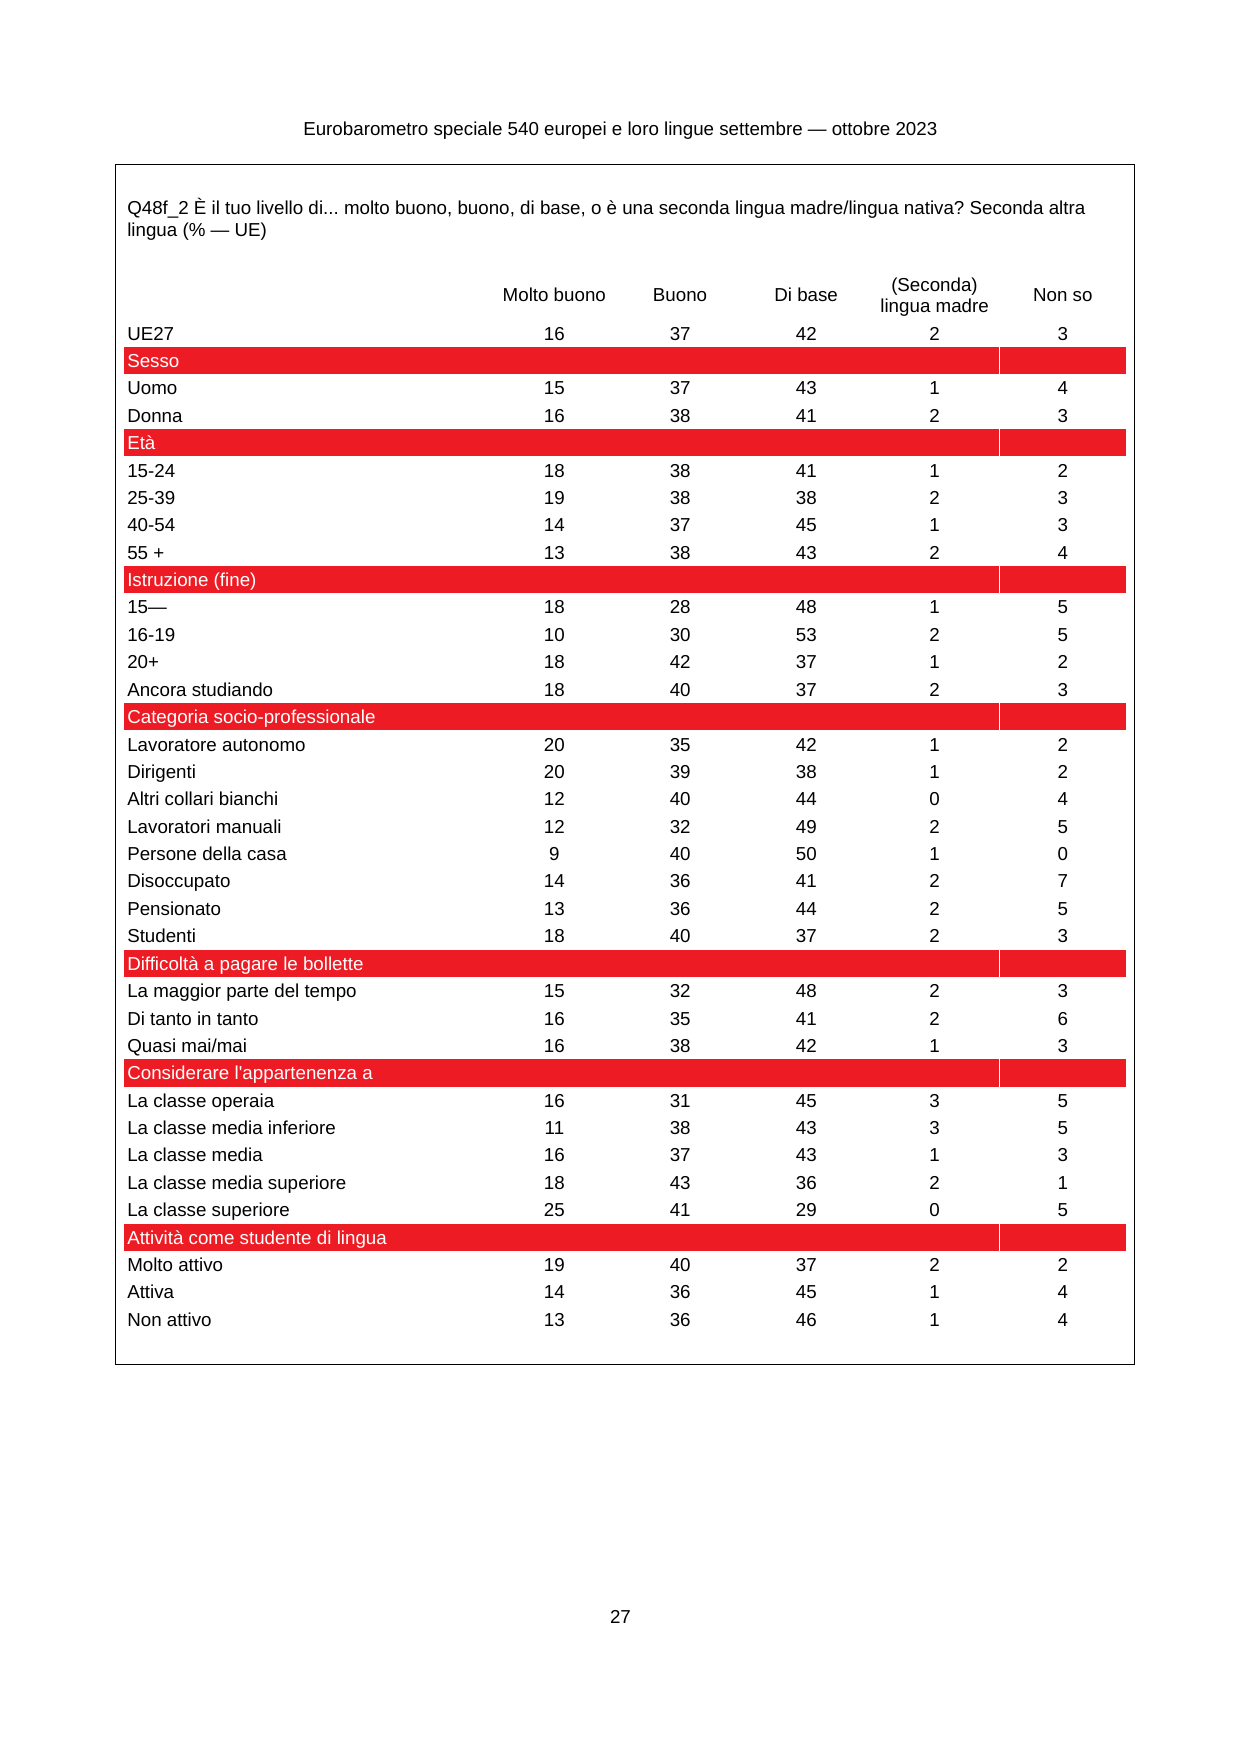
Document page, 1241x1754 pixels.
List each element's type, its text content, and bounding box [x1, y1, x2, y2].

table_cell 18 [491, 922, 617, 949]
table_cell 1 [869, 1278, 999, 1306]
table_cell Uomo [124, 374, 491, 402]
table_cell 46 [743, 1306, 869, 1333]
table_cell 45 [743, 1278, 869, 1306]
table_cell 5 [1000, 1114, 1126, 1141]
table_cell 38 [617, 1114, 743, 1141]
table_cell 2 [1000, 1251, 1126, 1278]
table_cell 38 [743, 758, 869, 785]
table_cell 5 [1000, 1196, 1126, 1223]
table_cell 28 [617, 594, 743, 621]
table_cell 1 [1000, 1169, 1126, 1196]
table_cell [1000, 429, 1126, 456]
table_cell 36 [743, 1169, 869, 1196]
table_cell [743, 429, 869, 456]
table_cell 43 [743, 374, 869, 402]
table_cell [491, 1224, 617, 1251]
table_cell 42 [617, 648, 743, 676]
table_cell [869, 1059, 999, 1087]
table_cell 29 [743, 1196, 869, 1223]
table_cell 37 [743, 1251, 869, 1278]
table_cell [617, 703, 743, 730]
table_cell Istruzione (fine) [124, 566, 491, 593]
table_cell 1 [869, 648, 999, 676]
table_cell 41 [743, 402, 869, 429]
table_cell [869, 243, 999, 271]
table_cell 2 [1000, 758, 1126, 785]
table_cell 38 [617, 484, 743, 511]
table_cell Di tanto in tanto [124, 1004, 491, 1032]
table_cell [869, 703, 999, 730]
table_cell 5 [1000, 895, 1126, 922]
table_cell 38 [617, 539, 743, 566]
table_cell 19 [491, 484, 617, 511]
table_cell [743, 347, 869, 374]
table_cell 2 [869, 676, 999, 703]
table_cell 40 [617, 676, 743, 703]
table_cell Non attivo [124, 1306, 491, 1333]
table_cell La classe superiore [124, 1196, 491, 1223]
table_cell 2 [869, 621, 999, 648]
table_cell Persone della casa [124, 840, 491, 867]
table_cell 16 [491, 1087, 617, 1114]
table_cell Attività come studente di lingua [124, 1224, 491, 1251]
table_cell 14 [491, 1278, 617, 1306]
table_cell Attiva [124, 1278, 491, 1306]
table_cell 6 [1000, 1004, 1126, 1032]
table_cell 36 [617, 1306, 743, 1333]
table_cell 48 [743, 594, 869, 621]
table_cell Molto buono [491, 271, 617, 319]
table_cell 37 [617, 511, 743, 539]
table_cell 41 [743, 456, 869, 484]
table_cell 2 [869, 1004, 999, 1032]
table_cell 37 [617, 1141, 743, 1169]
table_cell Di base [743, 271, 869, 319]
table_cell [1000, 950, 1126, 977]
table_cell 15 [491, 977, 617, 1004]
table_cell 1 [869, 374, 999, 402]
table_cell 16 [491, 1004, 617, 1032]
table_cell [491, 566, 617, 593]
table_cell [617, 1224, 743, 1251]
table_cell 40 [617, 922, 743, 949]
table_cell [869, 347, 999, 374]
table_cell 0 [869, 1196, 999, 1223]
table_cell 14 [491, 511, 617, 539]
table_cell 37 [743, 676, 869, 703]
table_cell 43 [743, 539, 869, 566]
table_cell [124, 243, 491, 271]
table_cell 3 [1000, 511, 1126, 539]
table_cell 5 [1000, 1087, 1126, 1114]
table_cell 32 [617, 813, 743, 840]
table_cell 1 [869, 840, 999, 867]
table_cell 41 [617, 1196, 743, 1223]
table_cell [869, 950, 999, 977]
table_cell 40 [617, 1251, 743, 1278]
table_cell 1 [869, 511, 999, 539]
table_cell La classe media superiore [124, 1169, 491, 1196]
table_cell 4 [1000, 374, 1126, 402]
table_cell 42 [743, 1032, 869, 1059]
table_cell [617, 429, 743, 456]
table_cell 42 [743, 730, 869, 758]
table_cell 15 [491, 374, 617, 402]
table_cell 3 [1000, 1141, 1126, 1169]
table_cell 1 [869, 456, 999, 484]
table_cell Lavoratori manuali [124, 813, 491, 840]
table_cell [743, 1059, 869, 1087]
table_cell 13 [491, 1306, 617, 1333]
table_cell 1 [869, 758, 999, 785]
table_cell 44 [743, 895, 869, 922]
table_cell Molto attivo [124, 1251, 491, 1278]
table_cell 2 [869, 922, 999, 949]
table_cell 13 [491, 895, 617, 922]
table_cell [491, 243, 617, 271]
table_cell 55 + [124, 539, 491, 566]
table_cell [617, 243, 743, 271]
table_cell [617, 347, 743, 374]
table_cell [1000, 243, 1126, 271]
table_cell 49 [743, 813, 869, 840]
table_cell 20+ [124, 648, 491, 676]
table_cell 45 [743, 1087, 869, 1114]
table_cell 9 [491, 840, 617, 867]
table_cell 12 [491, 785, 617, 813]
table_cell 1 [869, 1032, 999, 1059]
table_cell [491, 950, 617, 977]
table_cell 19 [491, 1251, 617, 1278]
table_cell 3 [1000, 676, 1126, 703]
table_cell 15-24 [124, 456, 491, 484]
table_cell 2 [869, 539, 999, 566]
table_cell 2 [869, 895, 999, 922]
table_cell Sesso [124, 347, 491, 374]
table_cell 1 [869, 1141, 999, 1169]
table_cell [869, 429, 999, 456]
table_cell La classe media [124, 1141, 491, 1169]
table_cell 2 [1000, 730, 1126, 758]
table_cell 53 [743, 621, 869, 648]
table_cell 31 [617, 1087, 743, 1114]
table_cell [869, 1224, 999, 1251]
table_cell 4 [1000, 539, 1126, 566]
table_cell [743, 703, 869, 730]
table_cell 42 [743, 320, 869, 347]
table_cell 38 [617, 402, 743, 429]
table_cell La classe operaia [124, 1087, 491, 1114]
table_cell 35 [617, 1004, 743, 1032]
table_cell 4 [1000, 785, 1126, 813]
table_cell 2 [1000, 648, 1126, 676]
table_cell [743, 1224, 869, 1251]
table_cell 43 [617, 1169, 743, 1196]
table_cell 38 [617, 456, 743, 484]
table_cell [869, 566, 999, 593]
table_cell 50 [743, 840, 869, 867]
table_cell 39 [617, 758, 743, 785]
table_cell 1 [869, 1306, 999, 1333]
table_cell 15— [124, 594, 491, 621]
table_cell 4 [1000, 1278, 1126, 1306]
table_cell 25-39 [124, 484, 491, 511]
table_cell 5 [1000, 621, 1126, 648]
table_cell 41 [743, 1004, 869, 1032]
table_cell Altri collari bianchi [124, 785, 491, 813]
table_cell 16 [491, 1141, 617, 1169]
table_cell 16-19 [124, 621, 491, 648]
table_cell Non so [1000, 271, 1126, 319]
table_cell [1000, 566, 1126, 593]
table_cell 37 [743, 922, 869, 949]
table_cell 13 [491, 539, 617, 566]
table_cell [1000, 703, 1126, 730]
table_cell [617, 950, 743, 977]
table_cell [491, 703, 617, 730]
table_cell 20 [491, 758, 617, 785]
table_cell [491, 347, 617, 374]
table_cell Quasi mai/mai [124, 1032, 491, 1059]
table_cell 10 [491, 621, 617, 648]
table_cell [1000, 1224, 1126, 1251]
table_cell 2 [869, 402, 999, 429]
table_cell 2 [869, 484, 999, 511]
table_cell 3 [1000, 922, 1126, 949]
table_cell 18 [491, 1169, 617, 1196]
table_cell 2 [869, 868, 999, 895]
table_cell 32 [617, 977, 743, 1004]
table_cell 38 [743, 484, 869, 511]
table_cell 11 [491, 1114, 617, 1141]
table_cell Difficoltà a pagare le bollette [124, 950, 491, 977]
table_cell 37 [743, 648, 869, 676]
table_cell 18 [491, 648, 617, 676]
table_cell 0 [869, 785, 999, 813]
table_cell 40-54 [124, 511, 491, 539]
table_cell Ancora studiando [124, 676, 491, 703]
table_cell [1000, 1059, 1126, 1087]
table_cell Considerare l'appartenenza a [124, 1059, 491, 1087]
table_cell 12 [491, 813, 617, 840]
table_cell 18 [491, 594, 617, 621]
table_cell 48 [743, 977, 869, 1004]
table_cell 2 [869, 813, 999, 840]
table_cell 30 [617, 621, 743, 648]
table_cell 3 [1000, 977, 1126, 1004]
table_cell 5 [1000, 813, 1126, 840]
table_cell 16 [491, 320, 617, 347]
table_cell 2 [869, 320, 999, 347]
table_cell 37 [617, 374, 743, 402]
table_cell 1 [869, 730, 999, 758]
table_cell Studenti [124, 922, 491, 949]
table_cell La classe media inferiore [124, 1114, 491, 1141]
table_cell 16 [491, 402, 617, 429]
table_cell 45 [743, 511, 869, 539]
table_cell La maggior parte del tempo [124, 977, 491, 1004]
table_cell 7 [1000, 868, 1126, 895]
table_cell 18 [491, 676, 617, 703]
table_cell Lavoratore autonomo [124, 730, 491, 758]
table_cell 2 [869, 977, 999, 1004]
table_cell 40 [617, 840, 743, 867]
table_cell 5 [1000, 594, 1126, 621]
table_cell 38 [617, 1032, 743, 1059]
table_cell 40 [617, 785, 743, 813]
table_cell 36 [617, 895, 743, 922]
table_cell 43 [743, 1141, 869, 1169]
table_cell [743, 566, 869, 593]
table_cell 2 [869, 1251, 999, 1278]
table_cell Età [124, 429, 491, 456]
table_cell [491, 1059, 617, 1087]
table_cell 3 [1000, 320, 1126, 347]
table_cell 16 [491, 1032, 617, 1059]
table_cell 41 [743, 868, 869, 895]
table_cell [124, 271, 491, 319]
table_cell (Seconda) lingua madre [869, 271, 999, 319]
table_cell 3 [1000, 484, 1126, 511]
table_cell 3 [1000, 402, 1126, 429]
table_cell 3 [1000, 1032, 1126, 1059]
table_cell UE27 [124, 320, 491, 347]
table_cell 3 [869, 1114, 999, 1141]
table_cell 20 [491, 730, 617, 758]
table_cell 36 [617, 868, 743, 895]
table_cell Categoria socio-professionale [124, 703, 491, 730]
table_header Q48f_2 È il tuo livello di... molto buono, buono, di base, o è una seconda lingua madre/lingua nativa? Seconda altra lingua (% — UE) [124, 194, 1126, 243]
table_cell Disoccupato [124, 868, 491, 895]
table_cell 1 [869, 594, 999, 621]
table_cell [617, 1059, 743, 1087]
table_cell [1000, 347, 1126, 374]
table_cell 0 [1000, 840, 1126, 867]
table_cell Buono [617, 271, 743, 319]
table_cell 14 [491, 868, 617, 895]
table_cell [491, 429, 617, 456]
table_cell Pensionato [124, 895, 491, 922]
table_cell 43 [743, 1114, 869, 1141]
table_cell 18 [491, 456, 617, 484]
table_cell 35 [617, 730, 743, 758]
table_cell [743, 950, 869, 977]
table_cell 2 [1000, 456, 1126, 484]
table_cell 36 [617, 1278, 743, 1306]
table_cell 3 [869, 1087, 999, 1114]
table_cell 37 [617, 320, 743, 347]
table_cell Donna [124, 402, 491, 429]
table_cell [743, 243, 869, 271]
table_cell 4 [1000, 1306, 1126, 1333]
table_cell 25 [491, 1196, 617, 1223]
table_cell Dirigenti [124, 758, 491, 785]
table_cell [617, 566, 743, 593]
table_cell 44 [743, 785, 869, 813]
table_cell 2 [869, 1169, 999, 1196]
